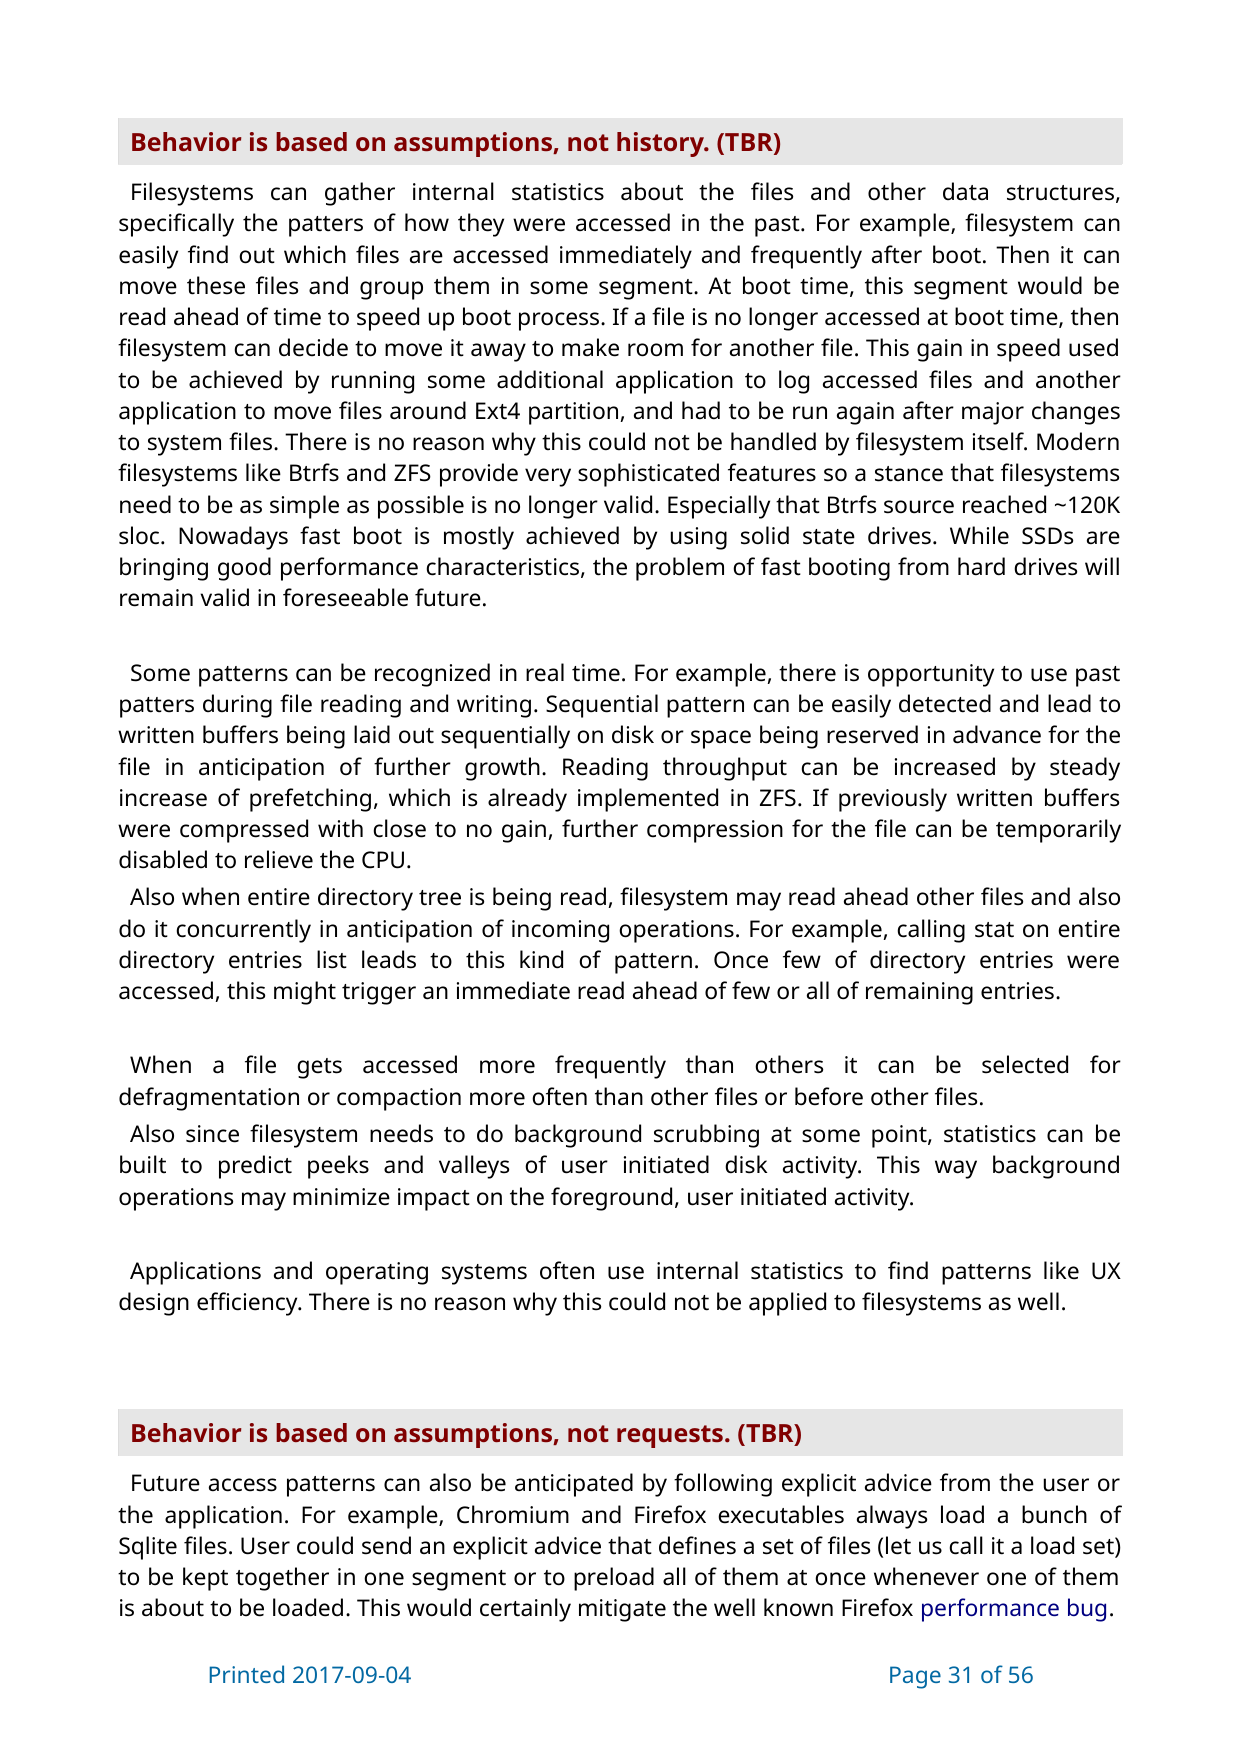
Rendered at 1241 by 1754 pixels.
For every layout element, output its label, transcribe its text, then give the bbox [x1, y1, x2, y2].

text Also when entire directory tree is being read, filesystem may read ahead other files and also do it concurrently in anticipation of incoming operations. For example, calling stat on entire directory entries list leads to this kind of pattern. Once few of directory entries were accessed, this might trigger an immediate read ahead of few or all of remaining entries. [118, 881, 1122, 1006]
text Future access patterns can also be anticipated by following explicit advice from the user or the application. For example, Chromium and Firefox executables always load a bunch of Sqlite files. User could send an explicit advice that defines a set of files (let us call it a load set) to be kept together in one segment or to preload all of them at once whenever one of them is about to be loaded. This would certainly mitigate the well known Firefox performance bug. [118, 1467, 1122, 1623]
text Filesystems can gather internal statistics about the files and other data structures, specifically the patters of how they were accessed in the past. For example, filesystem can easily find out which files are accessed immediately and frequently after boot. Then it can move these files and group them in some segment. At boot time, this segment would be read ahead of time to speed up boot process. If a file is no longer accessed at boot time, then filesystem can decide to move it away to make room for another file. This gain in speed used to be achieved by running some additional application to log accessed files and another application to move files around Ext4 partition, and had to be run again after major changes to system files. There is no reason why this could not be handled by filesystem itself. Modern filesystems like Btrfs and ZFS provide very sophisticated features so a stance that filesystems need to be as simple as possible is no longer valid. Especially that Btrfs source reached ~120K sloc. Nowadays fast boot is mostly achieved by using solid state drives. While SSDs are bringing good performance characteristics, the problem of fast booting from hard drives will remain valid in foreseeable future. [118, 176, 1122, 613]
subtitle Behavior is based on assumptions, not requests. (TBR) [119, 1410, 1122, 1455]
text Applications and operating systems often use internal statistics to find patterns like UX design efficiency. There is no reason why this could not be applied to filesystems as well. [118, 1255, 1122, 1317]
text Some patterns can be recognized in real time. For example, there is opportunity to use past patters during file reading and writing. Sequential pattern can be easily detected and lead to written buffers being laid out sequentially on disk or space being reserved in advance for the file in anticipation of further growth. Reading throughput can be increased by steady increase of prefetching, which is already implemented in ZFS. If previously written buffers were compressed with close to no gain, further compression for the file can be temporarily disabled to relieve the CPU. [118, 657, 1122, 875]
text When a file gets accessed more frequently than others it can be selected for defragmentation or compaction more often than other files or before other files. [118, 1049, 1122, 1112]
text Also since filesystem needs to do background scrubbing at some point, statistics can be built to predict peeks and valleys of user initiated disk activity. This way background operations may minimize impact on the foreground, user initiated activity. [118, 1118, 1122, 1212]
subtitle Behavior is based on assumptions, not history. (TBR) [119, 119, 1122, 164]
